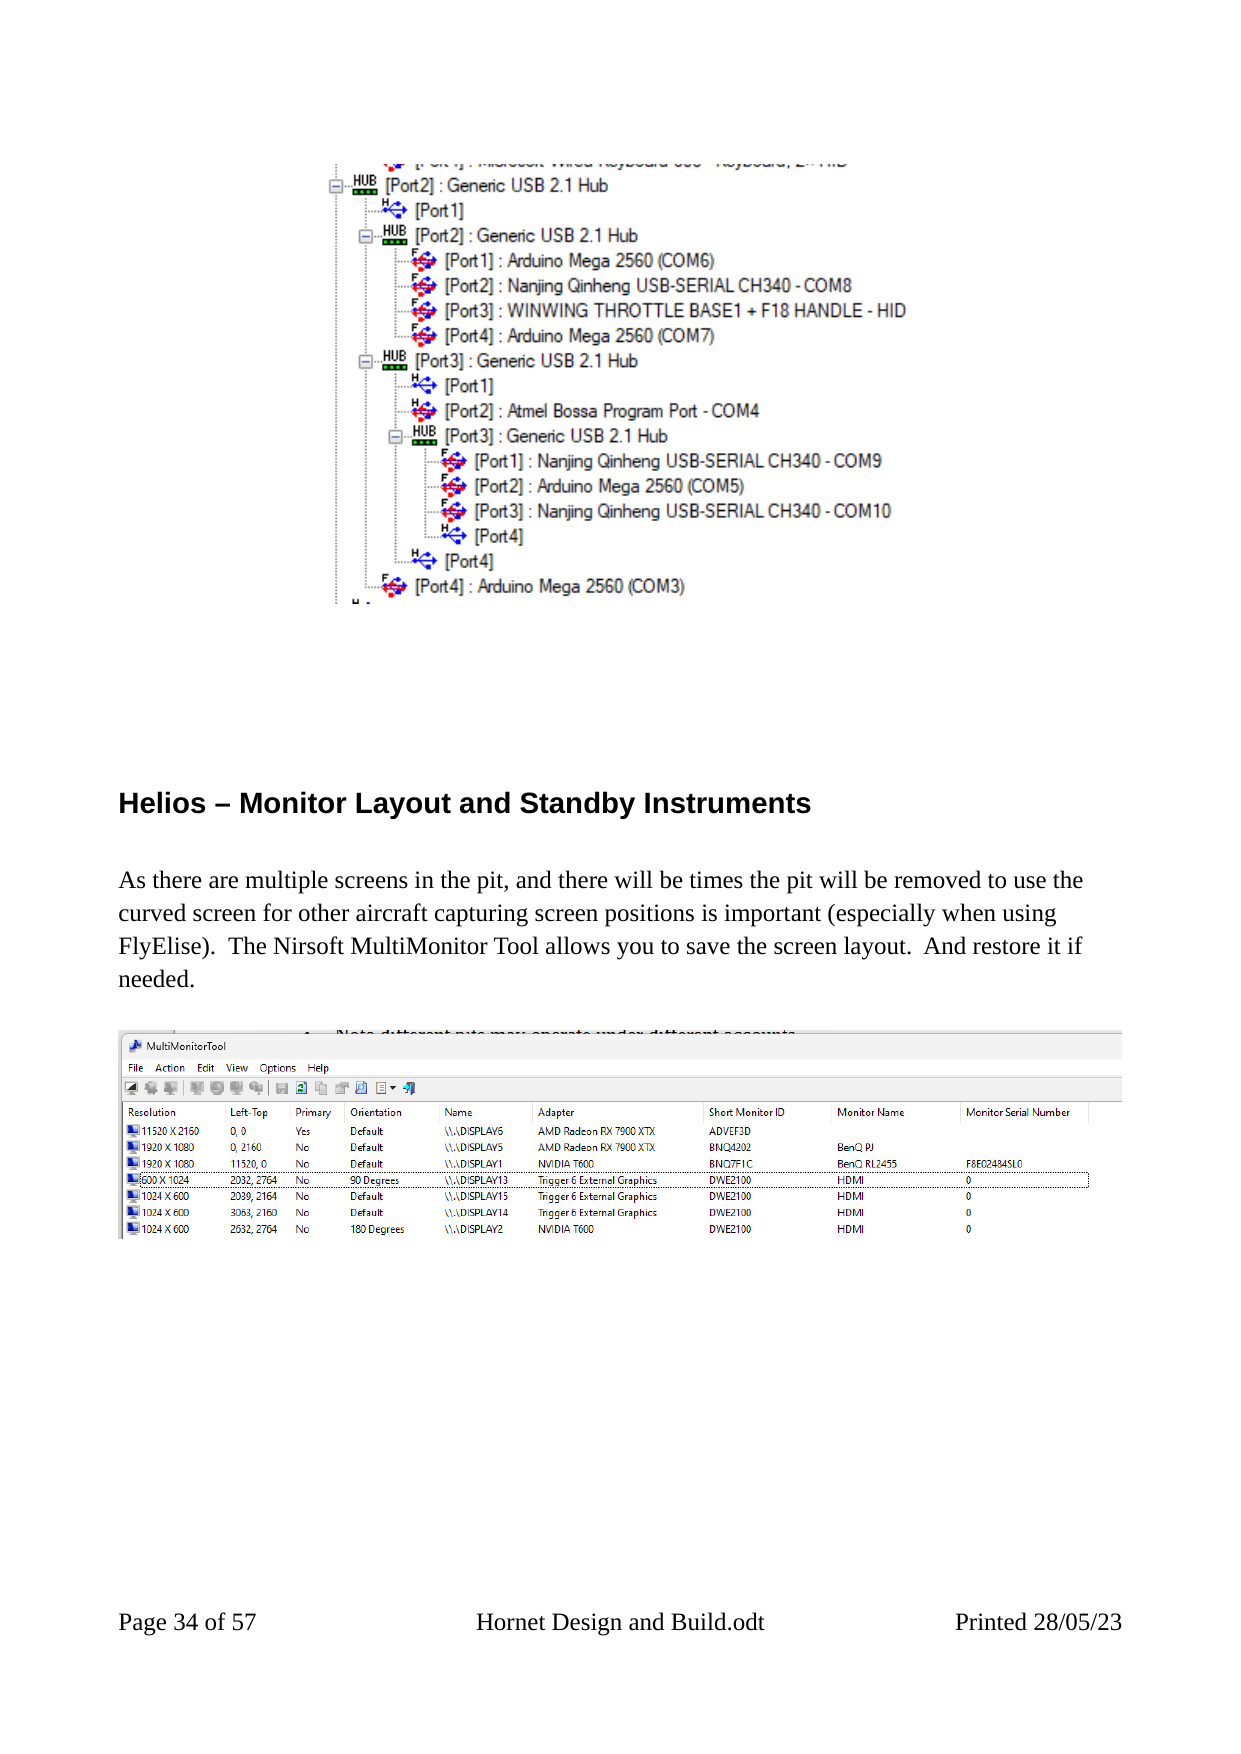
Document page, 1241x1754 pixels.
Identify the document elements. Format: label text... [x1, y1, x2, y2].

text As there are multiple screens in the pit, and there will be times the pit will be removed to use the curved screen for other aircraft capturing screen positions is important (especially when using FlyElise). The Nirsoft MultiMonitor Tool allows you to save the screen layout. And restore it if needed. [118, 865, 1122, 993]
picture [118, 1030, 1123, 1239]
picture [309, 164, 932, 604]
subtitle Helios – Monitor Layout and Standby Instruments [118, 786, 1122, 820]
